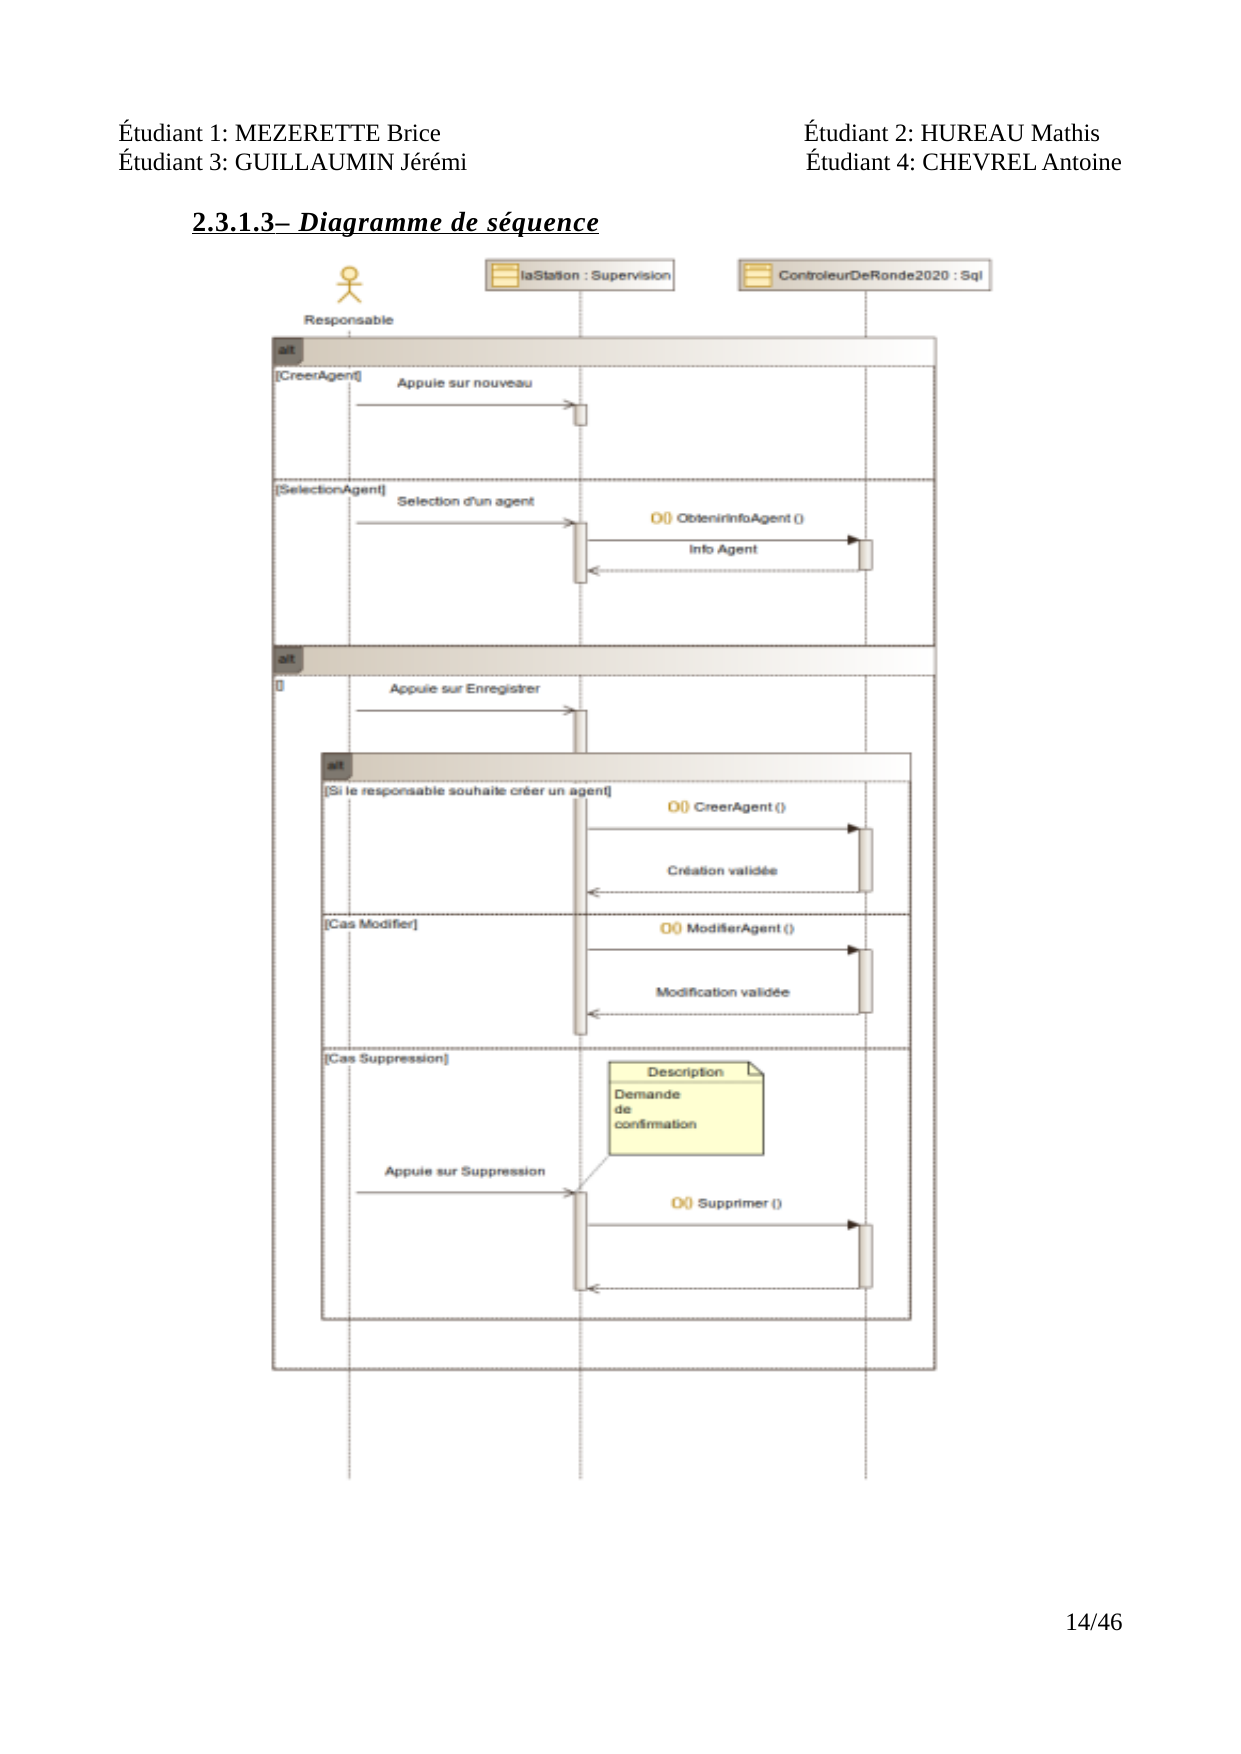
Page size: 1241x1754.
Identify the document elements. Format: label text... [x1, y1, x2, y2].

subtitle 2.3.1.3– Diagramme de séquence [118, 205, 1122, 237]
picture [236, 249, 1004, 1490]
